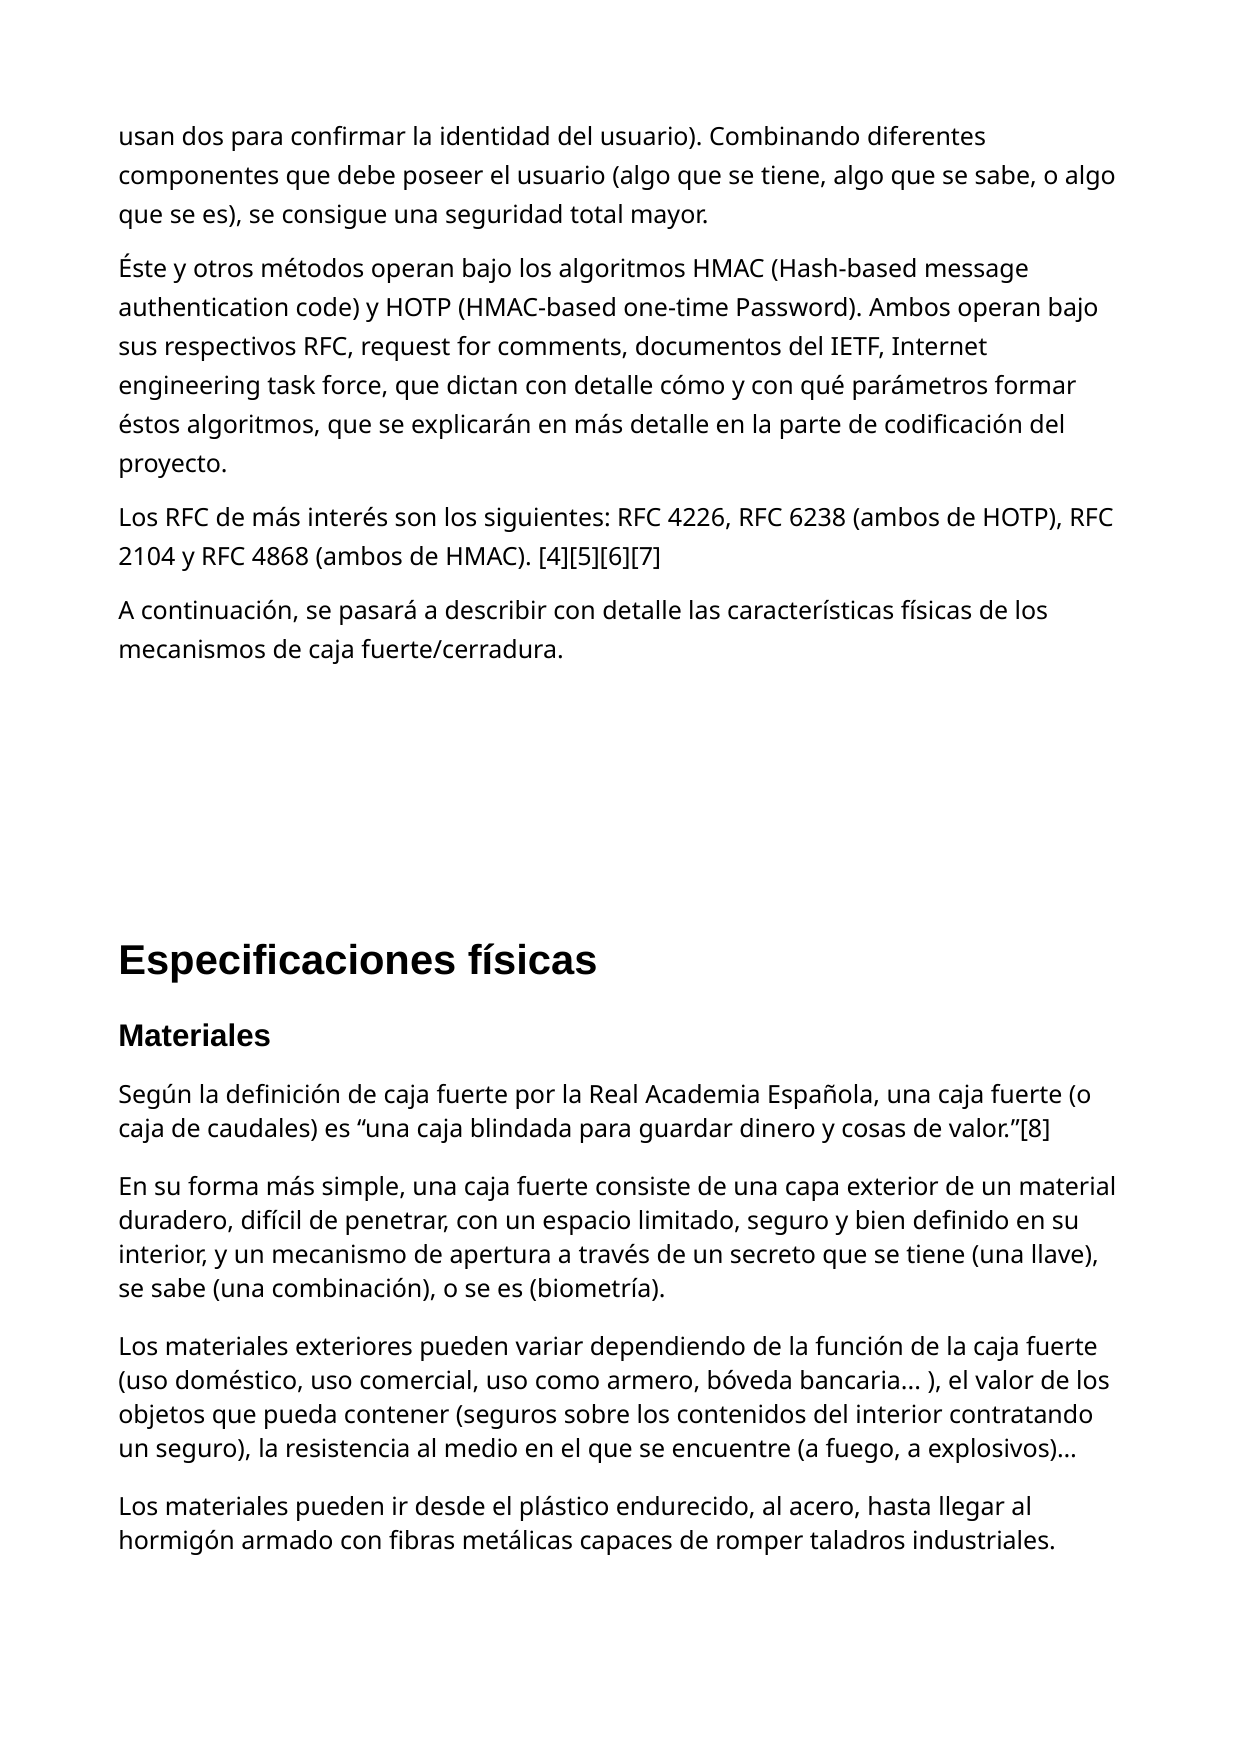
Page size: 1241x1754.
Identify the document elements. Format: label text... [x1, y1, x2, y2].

text Éste y otros métodos operan bajo los algoritmos HMAC (Hash-based message authentication code) y HOTP (HMAC-based one-time Password). Ambos operan bajo sus respectivos RFC, request for comments, documentos del IETF, Internet engineering task force, que dictan con detalle cómo y con qué parámetros formar éstos algoritmos, que se explicarán en más detalle en la parte de codificación del proyecto. [118, 250, 1122, 480]
text En su forma más simple, una caja fuerte consiste de una capa exterior de un material duradero, difícil de penetrar, con un espacio limitado, seguro y bien definido en su interior, y un mecanismo de apertura a través de un secreto que se tiene (una llave), se sabe (una combinación), o se es (biometría). [118, 1169, 1122, 1305]
text Los materiales exteriores pueden variar dependiendo de la función de la caja fuerte (uso doméstico, uso comercial, uso como armero, bóveda bancaria... ), el valor de los objetos que pueda contener (seguros sobre los contenidos del interior contratando un seguro), la resistencia al medio en el que se encuentre (a fuego, a explosivos)… [118, 1329, 1122, 1465]
text Según la definición de caja fuerte por la Real Academia Española, una caja fuerte (o caja de caudales) es “una caja blindada para guardar dinero y cosas de valor.”[8] [118, 1077, 1122, 1145]
text Los RFC de más interés son los siguientes: RFC 4226, RFC 6238 (ambos de HOTP), RFC 2104 y RFC 4868 (ambos de HMAC). [4][5][6][7] [118, 500, 1122, 573]
text A continuación, se pasará a describir con detalle las características físicas de los mecanismos de caja fuerte/cerradura. [118, 593, 1122, 666]
subtitle Especificaciones físicas [118, 935, 1122, 983]
text Los materiales pueden ir desde el plástico endurecido, al acero, hasta llegar al hormigón armado con fibras metálicas capaces de romper taladros industriales. [118, 1489, 1122, 1557]
subtitle Materiales [118, 1017, 1122, 1053]
text usan dos para confirmar la identidad del usuario). Combinando diferentes componentes que debe poseer el usuario (algo que se tiene, algo que se sabe, o algo que se es), se consigue una seguridad total mayor. [118, 118, 1122, 231]
